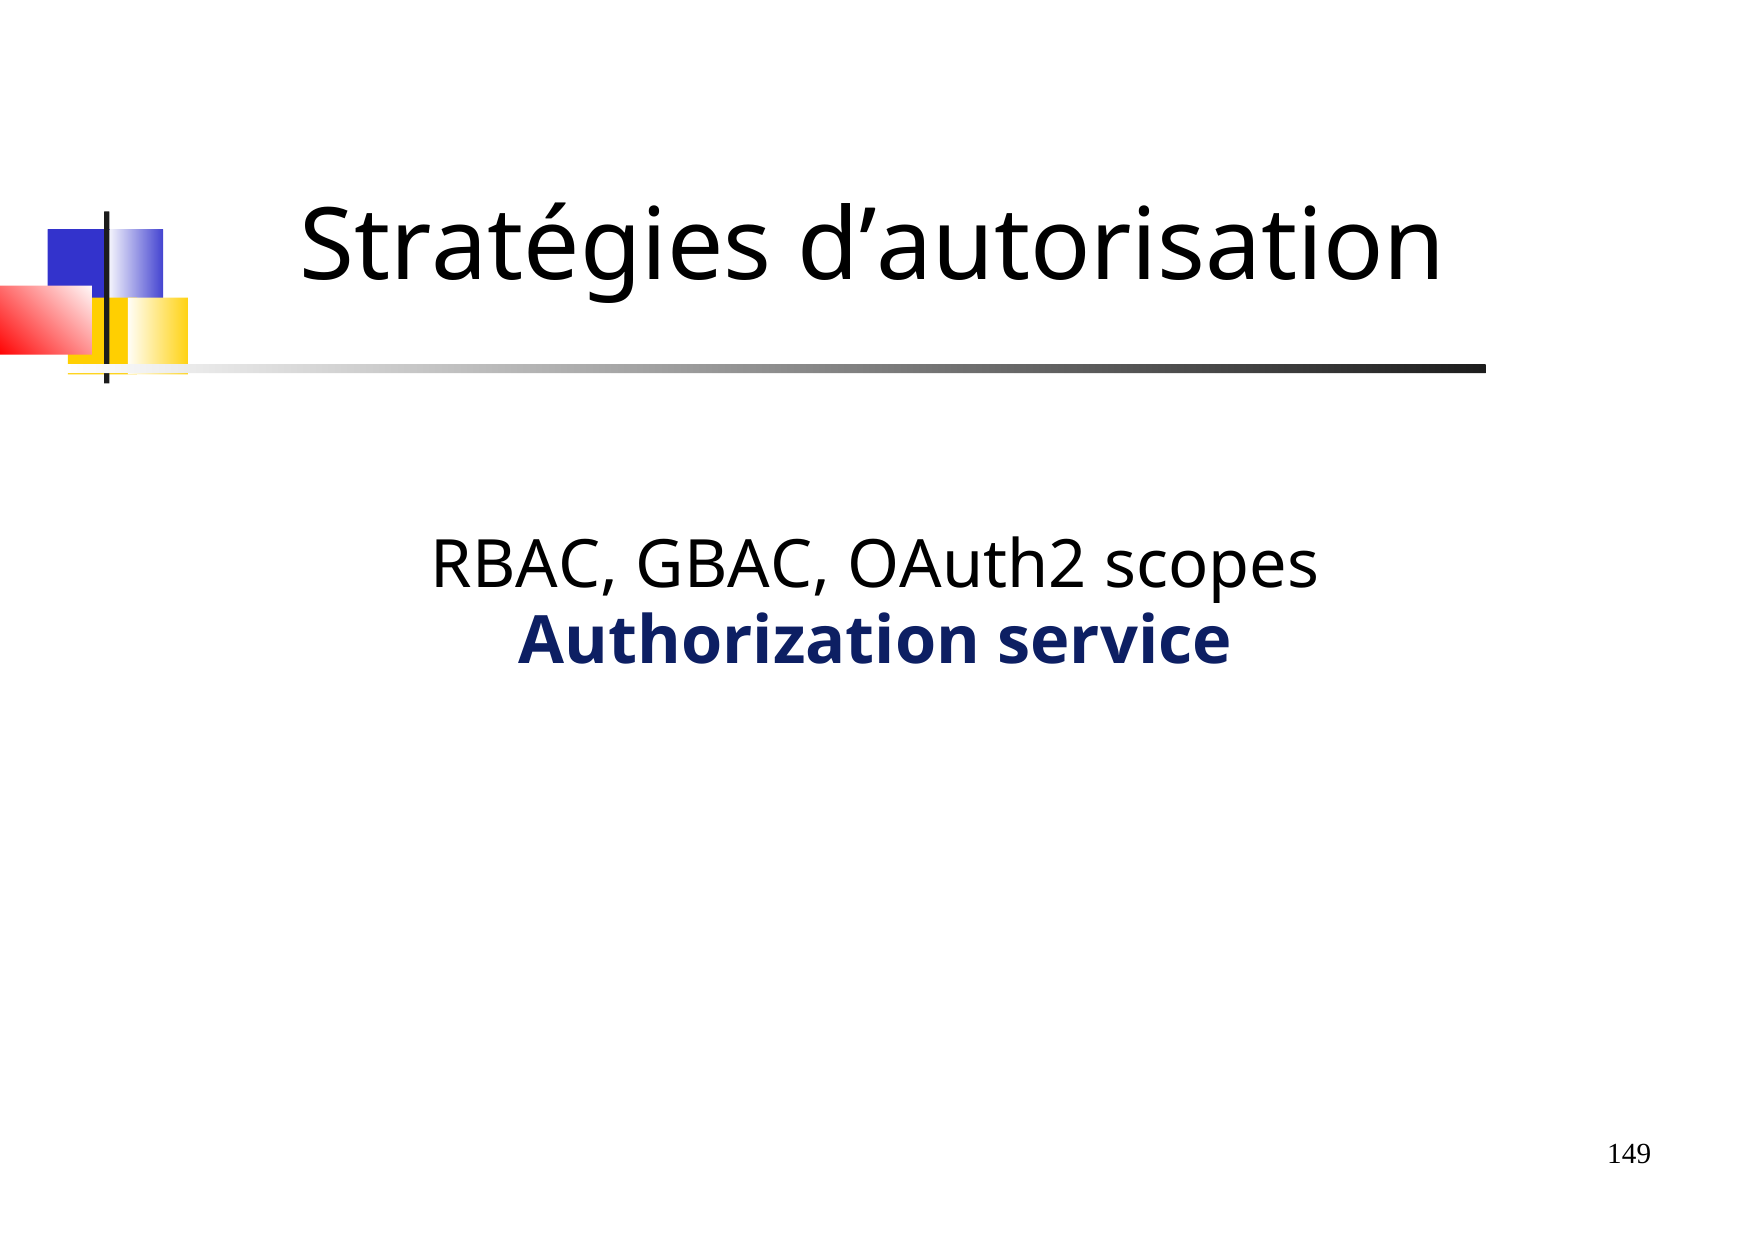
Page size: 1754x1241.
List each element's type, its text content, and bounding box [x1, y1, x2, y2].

title Stratégies d’autorisation [179, 139, 1567, 351]
subtitle RBAC, GBAC, OAuth2 scopes Authorization service [179, 371, 1567, 1091]
